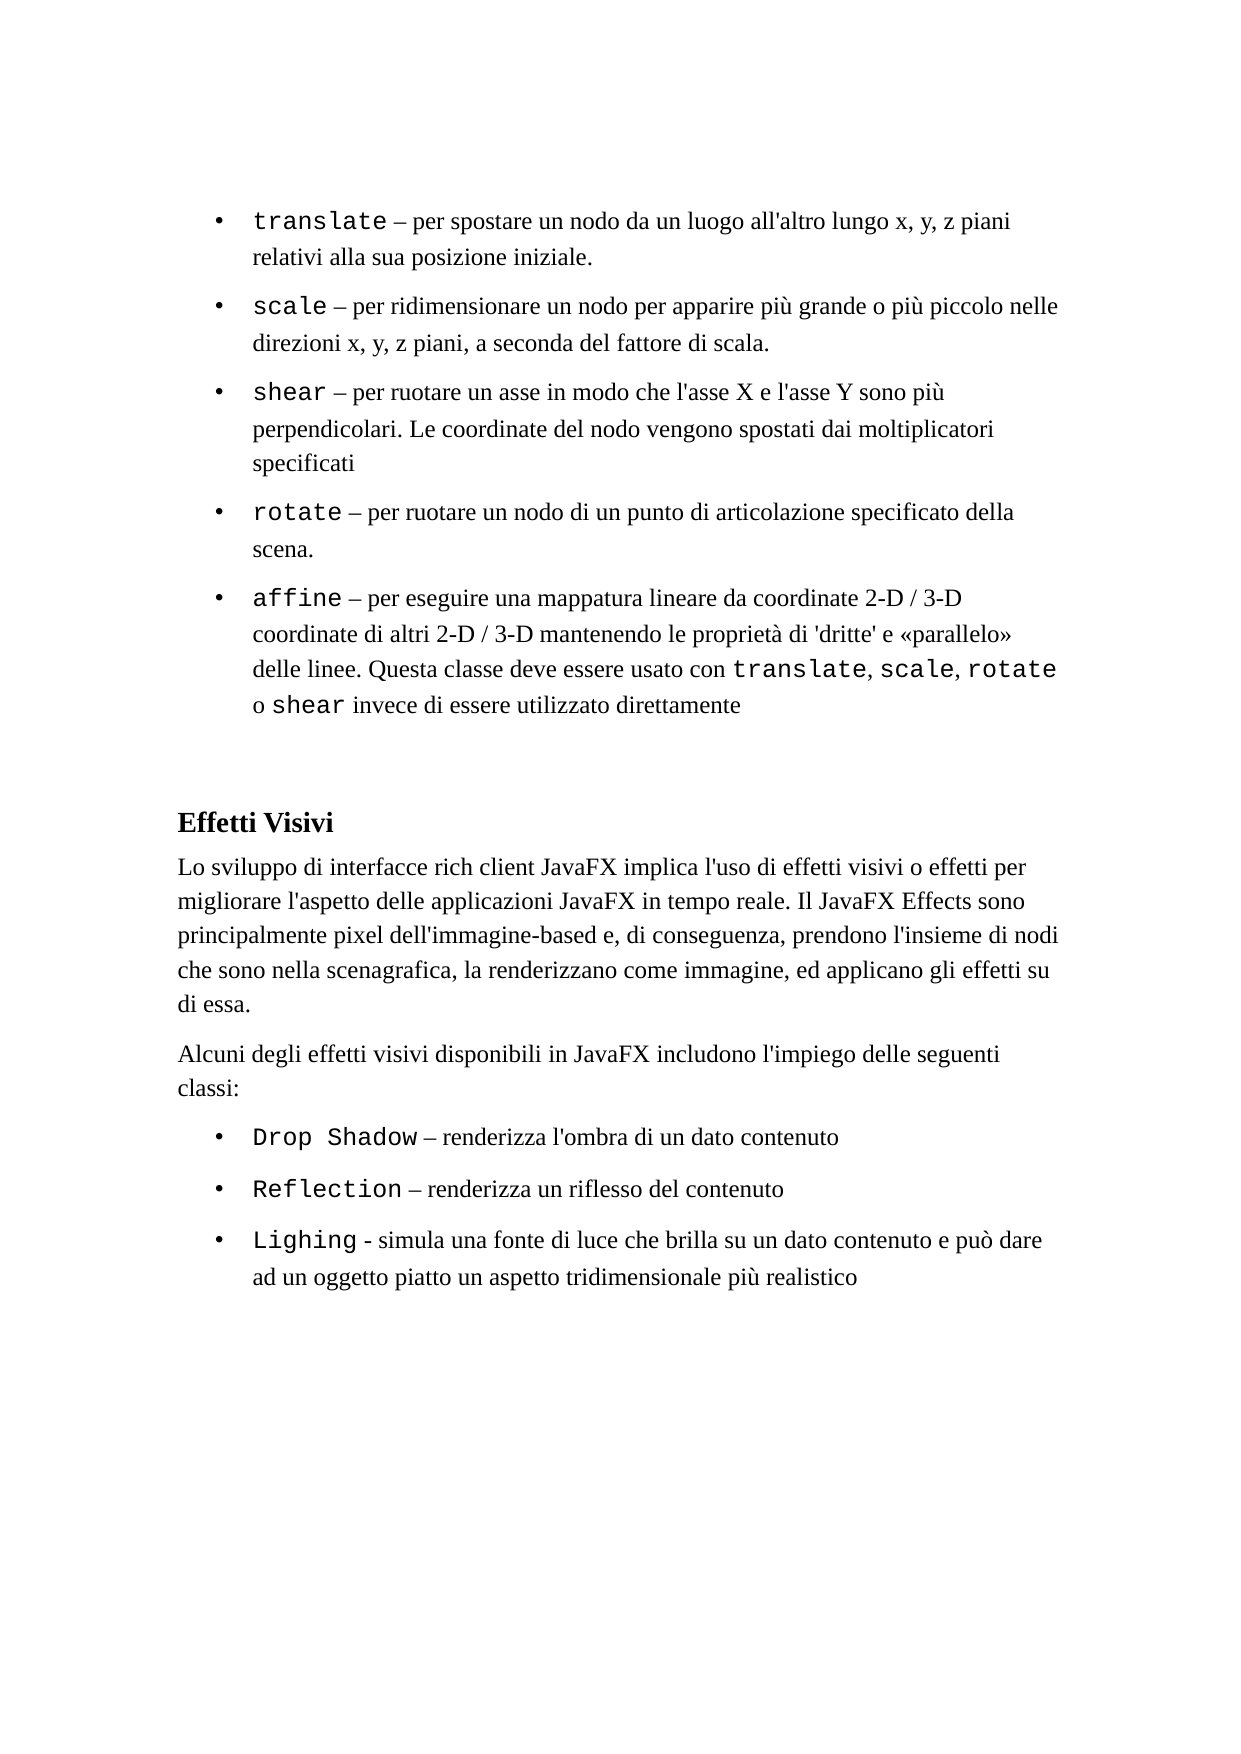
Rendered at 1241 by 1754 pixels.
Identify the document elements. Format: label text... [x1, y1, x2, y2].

list translate – per spostare un nodo da un luogo all'altro lungo x, y, z piani relativi alla sua posizione iniziale. [215, 206, 1063, 271]
list Lighing - simula una fonte di luce che brilla su un dato contenuto e può dare ad un oggetto piatto un aspetto tridimensionale più realistico [215, 1225, 1063, 1291]
list affine – per eseguire una mappatura lineare da coordinate 2-D / 3-D coordinate di altri 2-D / 3-D mantenendo le proprietà di 'dritte' e «parallelo» delle linee. Questa classe deve essere usato con translate, scale, rotate o shear invece di essere utilizzato direttamente [215, 583, 1063, 721]
list shear – per ruotare un asse in modo che l'asse X e l'asse Y sono più perpendicolari. Le coordinate del nodo vengono spostati dai moltiplicatori specificati [215, 377, 1063, 477]
text Alcuni degli effetti visivi disponibili in JavaFX includono l'impiego delle seguenti classi: [177, 1039, 1063, 1102]
text Lo sviluppo di interfacce rich client JavaFX implica l'uso di effetti visivi o effetti per migliorare l'aspetto delle applicazioni JavaFX in tempo reale. Il JavaFX Effects sono principalmente pixel dell'immagine-based e, di conseguenza, prendono l'insieme di nodi che sono nella scenagrafica, la renderizzano come immagine, ed applicano gli effetti su di essa. [177, 852, 1063, 1018]
list rotate – per ruotare un nodo di un punto di articolazione specificato della scena. [215, 497, 1063, 562]
list scale – per ridimensionare un nodo per apparire più grande o più piccolo nelle direzioni x, y, z piani, a seconda del fattore di scala. [215, 291, 1063, 357]
list Drop Shadow – renderizza l'ombra di un dato contenuto [215, 1122, 1063, 1153]
list Reflection – renderizza un riflesso del contenuto [215, 1174, 1063, 1204]
subtitle Effetti Visivi [177, 806, 1063, 839]
